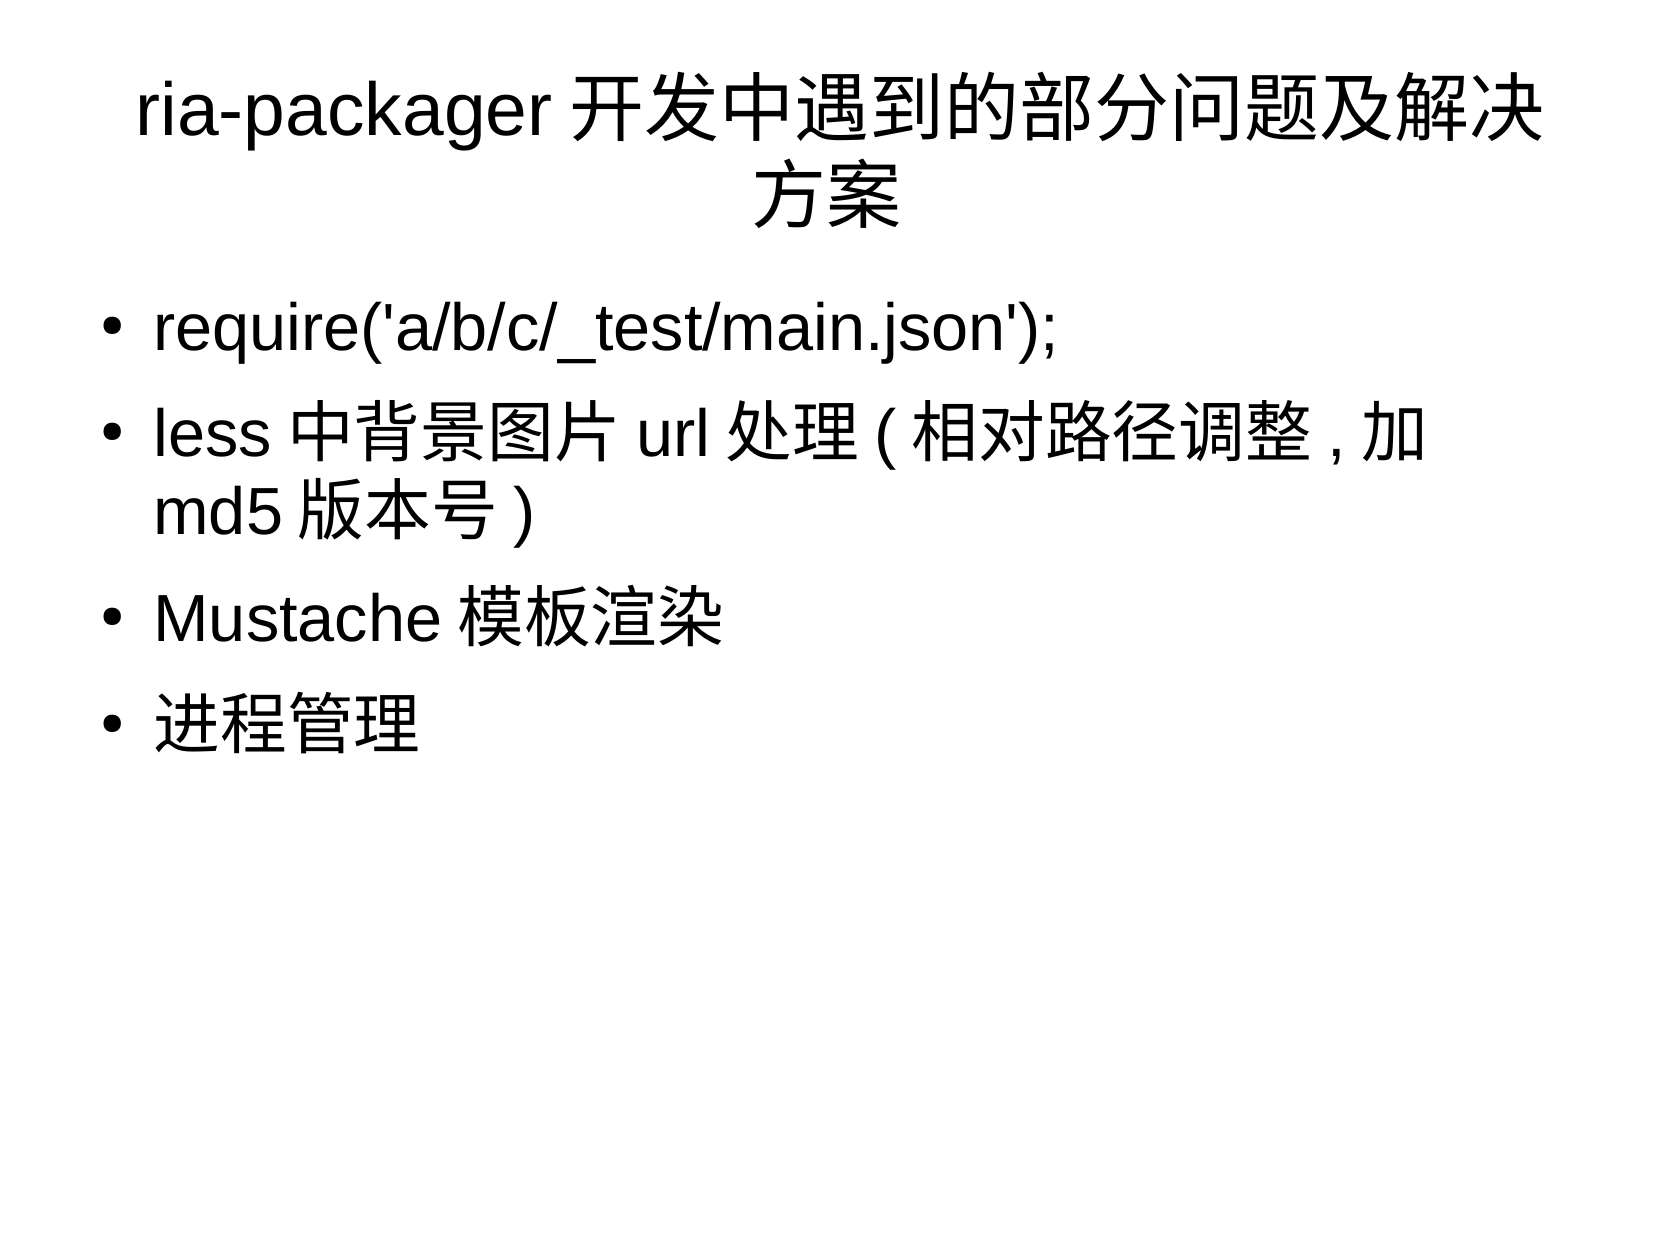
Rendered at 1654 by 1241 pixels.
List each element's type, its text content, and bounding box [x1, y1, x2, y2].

list require('a/b/c/_test/main.json'); less中背景图片url处理(相对路径调整,加md5版本号) Mustache模板渲染 进程管理 [82, 290, 1538, 1010]
title ria-packager开发中遇到的部分问题及解决方案 [82, 49, 1571, 257]
